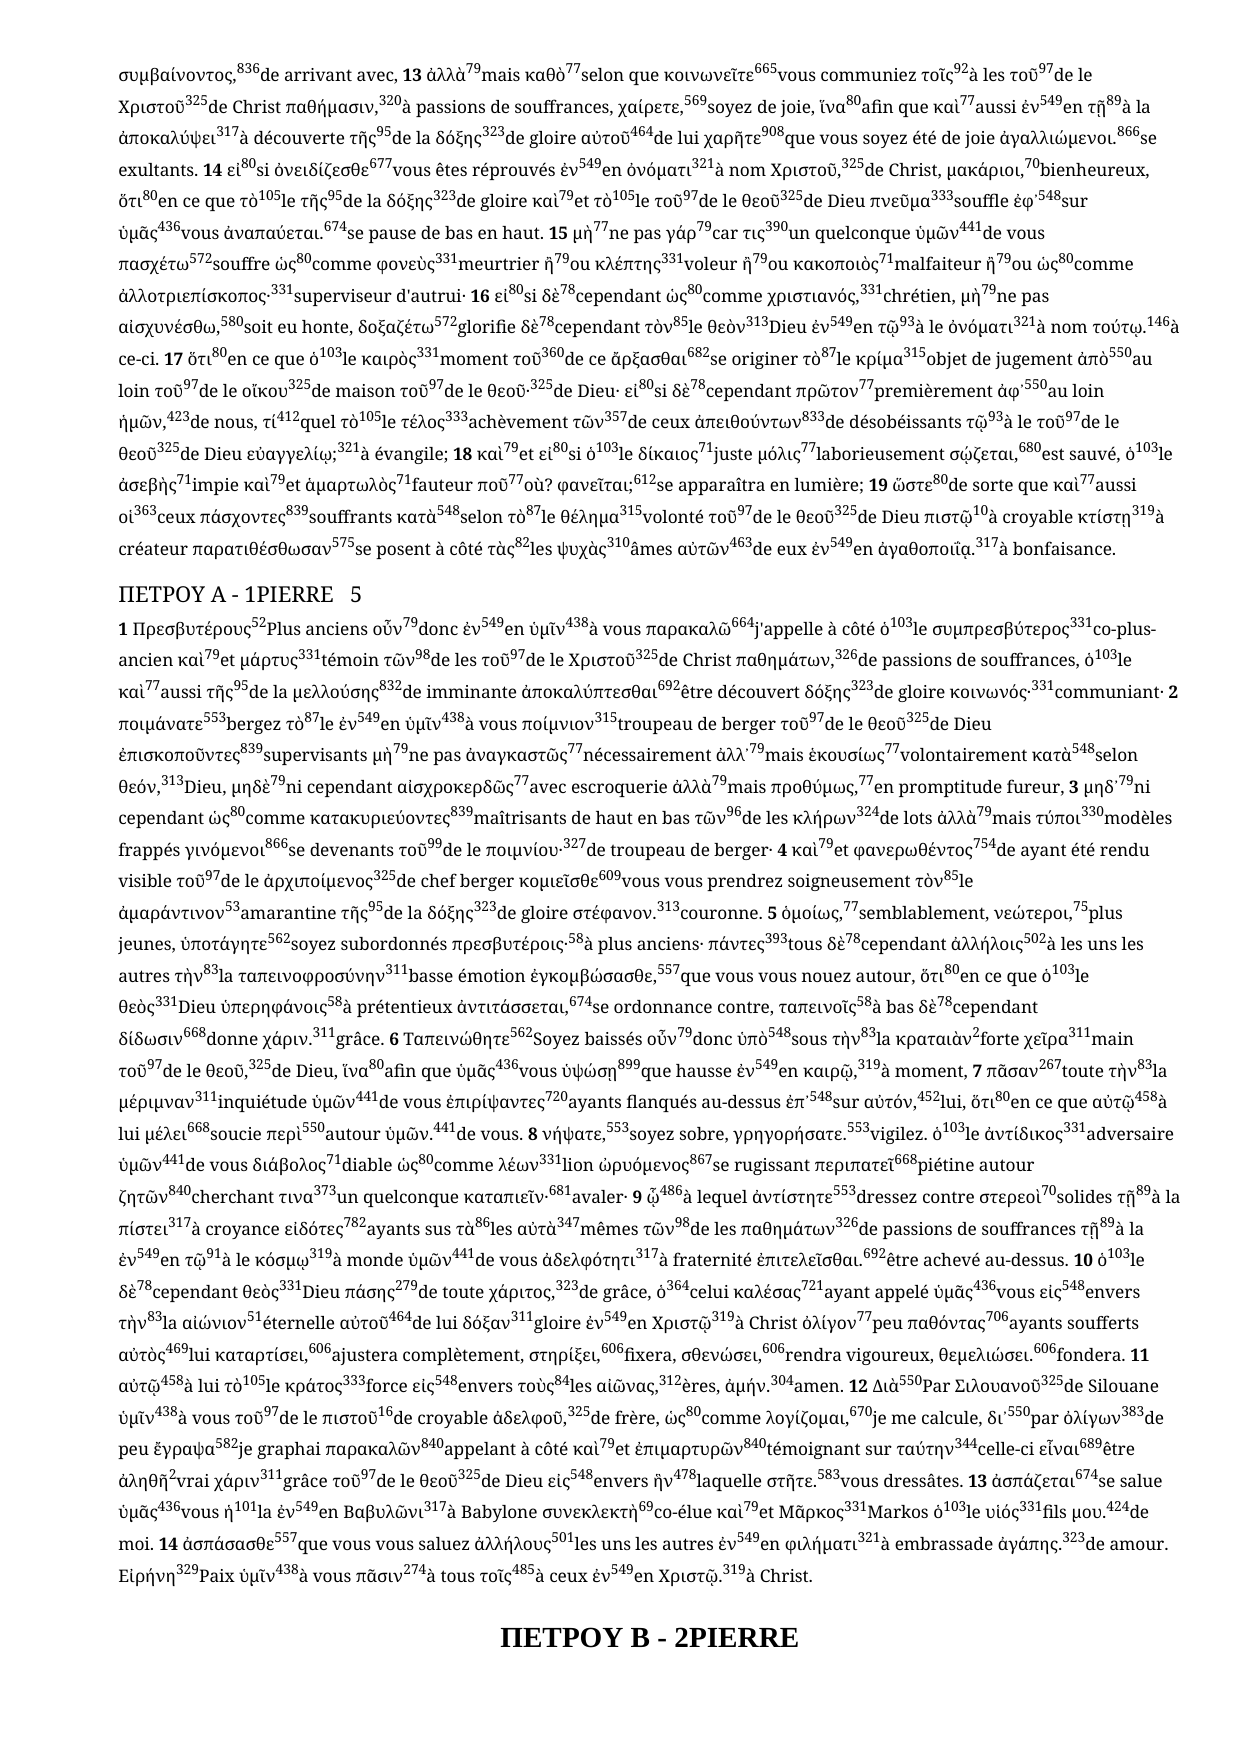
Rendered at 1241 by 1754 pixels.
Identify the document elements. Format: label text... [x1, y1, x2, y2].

text 1 Χριστοῦ325de Christ οὖν79donc παθόντος716de ayant souffert σαρκὶ317à chair καὶ77aussi ὑμεῖς447vous τὴν83la αὐτὴν136même ἔννοιαν311intention ὁπλίσασθε,557que vous vous armez, ὅτι80en ce que ὁ364celui παθὼν721ayant souffert σαρκὶ317à chair πέπαυται648s'a pausé ἁμαρτίας323de faute 2 εἰς548envers τὸ348ce μηκέτι77ne pas plus ἀνθρώπων324de êtres humains ἐπιθυμίαις316à désirs en fureurs ἀλλὰ79mais θελήματι321à volonté θεοῦ325de Dieu τὸν85le ἐπίλοιπον53restant de surplus ἐν549en σαρκὶ317à chair βιῶσαι681exister χρόνον.313temps. 3 ἀρκετὸς47suffisant γὰρ79car ὁ103le παρεληλυθὼς783ayant passé à côté χρόνος331temps τὸ87le βούλημα315dessein τῶν98de les ἐθνῶν326de ethnies κατειργάσθαι687se avoir mis au travail complètement πεπορευμένους787se ayants allés ἐν549en ἀσελγείαις,316à luxures, ἐπιθυμίαις,316à désirs en fureurs, οἰνοφλυγίαις,316à ivrogneries, κώμοις,318à festins, πότοις318à beuveries καὶ79et ἀθεμίτοις7à illicites εἰδωλολατρίαις.316à idolâtries. 4 ἐν549en ᾧ488à lequel ξενίζονται679sont traités en étrangers μὴ77ne pas συντρεχόντων833de courants ensemble ὑμῶν441de vous εἰς548envers τὴν83la αὐτὴν344même τῆς95de la ἀσωτίας323de dissolution ἀνάχυσιν311effusion de bas en haut βλασφημοῦντες,839blasphémants, 5 οἳ497lesquels ἀποδώσουσιν605redonneront λόγον313discours τῷ352à celui ἑτοίμως77préparement ἔχοντι828à ayant κρῖναι681juger ζῶντας821vivants καὶ79et νεκρούς.52morts. 6 εἰς548envers τοῦτο348ce-ci γὰρ79car καὶ77aussi νεκροῖς58à morts εὐηγγελίσθη,600fut évangélisé, ἵνα80afin que κριθῶσιν910que soient jugé μὲν79certes κατὰ548selon ἀνθρώπους312êtres humains σαρκί,317à chair, ζῶσιν920que vivent δὲ78cependant κατὰ548selon θεὸν313Dieu πνεύματι.321à souffle. 7 Πάντων385de Tous δὲ78cependant τὸ105le τέλος333achèvement ἤγγικεν.642a approché. σωφρονήσατε553soyez sain d'émotion οὖν79donc καὶ79et νήψατε553soyez sobre εἰς548envers προσευχὰς310prières 8 πρὸ550d'avant πάντων385de tous τὴν83la εἰς548envers ἑαυτοὺς515vous-mêmes ἀγάπην311amour ἐκτενῆ2extensif ἔχοντες,839ayants, ὅτι80en ce que ἀγάπη329amour καλύπτει668couvre πλῆθος315multitude ἁμαρτιῶν,322de fautes, 9 φιλόξενοι46affectionnés aux étrangers εἰς548envers ἀλλήλους501les uns les autres ἄνευ552sans γογγυσμοῦ,325de murmure, 10 ἕκαστος390chacun καθὼς77de haut en bas comme ἔλαβεν586prit χάρισμα315don de grâce εἰς548envers ἑαυτοὺς515vous-mêmes αὐτὸ454lui διακονοῦντες839servants ὡς80comme καλοὶ21beaux οἰκονόμοι330légistes de maison ποικίλης14de diverse χάριτος323de grâce θεοῦ.325de Dieu. 11 εἴ80si τις390un quelconque λαλεῖ,668bavarde, ὡς80comme λόγια314logions θεοῦ·325de Dieu· εἴ80si τις390un quelconque διακονεῖ,668sert, ὡς80comme ἐξ550hors ἰσχύος323de ténacité ἧς490de laquelle χορηγεῖ668fournit comme chorège ὁ103le θεός,331Dieu, ἵνα80afin que ἐν549en πᾶσιν379à tous δοξάζηται932que soit glorifié ὁ103le θεὸς331Dieu διὰ550par Ἰησοῦ325de Iésous Χριστοῦ325de Christ ᾧ486à lequel ἐστιν668est ἡ101la δόξα329gloire καὶ79et τὸ105le κράτος333force εἰς548envers τοὺς84les αἰῶνας312ères τῶν96de les αἰώνων,324de ères, ἀμήν.304amen. 12 Ἀγαπητοί,75Aimés, μὴ79ne pas ξενίζεσθε577soyez traités en étrangers τῇ89à la ἐν549en ὑμῖν438à vous πυρώσει317à enflammement πρὸς548vers πειρασμὸν313tentation ὑμῖν438à vous γινομένῃ853à se devenante ὡς80comme ξένου67de étranger ὑμῖν438à vous συμβαίνοντος,836de arrivant avec, 13 ἀλλὰ79mais καθὸ77selon que κοινωνεῖτε665vous communiez τοῖς92à les τοῦ97de le Χριστοῦ325de Christ παθήμασιν,320à passions de souffrances, χαίρετε,569soyez de joie, ἵνα80afin que καὶ77aussi ἐν549en τῇ89à la ἀποκαλύψει317à découverte τῆς95de la δόξης323de gloire αὐτοῦ464de lui χαρῆτε908que vous soyez été de joie ἀγαλλιώμενοι.866se exultants. 14 εἰ80si ὀνειδίζεσθε677vous êtes réprouvés ἐν549en ὀνόματι321à nom Χριστοῦ,325de Christ, μακάριοι,70bienheureux, ὅτι80en ce que τὸ105le τῆς95de la δόξης323de gloire καὶ79et τὸ105le τοῦ97de le θεοῦ325de Dieu πνεῦμα333souffle ἐφ᾽548sur ὑμᾶς436vous ἀναπαύεται.674se pause de bas en haut. 15 μὴ77ne pas γάρ79car τις390un quelconque ὑμῶν441de vous πασχέτω572souffre ὡς80comme φονεὺς331meurtrier ἢ79ou κλέπτης331voleur ἢ79ou κακοποιὸς71malfaiteur ἢ79ou ὡς80comme ἀλλοτριεπίσκοπος·331superviseur d'autrui· 16 εἰ80si δὲ78cependant ὡς80comme χριστιανός,331chrétien, μὴ79ne pas αἰσχυνέσθω,580soit eu honte, δοξαζέτω572glorifie δὲ78cependant τὸν85le θεὸν313Dieu ἐν549en τῷ93à le ὀνόματι321à nom τούτῳ.146à ce-ci. 17 ὅτι80en ce que ὁ103le καιρὸς331moment τοῦ360de ce ἄρξασθαι682se originer τὸ87le κρίμα315objet de jugement ἀπὸ550au loin τοῦ97de le οἴκου325de maison τοῦ97de le θεοῦ·325de Dieu· εἰ80si δὲ78cependant πρῶτον77premièrement ἀφ᾽550au loin ἡμῶν,423de nous, τί412quel τὸ105le τέλος333achèvement τῶν357de ceux ἀπειθούντων833de désobéissants τῷ93à le τοῦ97de le θεοῦ325de Dieu εὐαγγελίῳ;321à évangile; 18 καὶ79et εἰ80si ὁ103le δίκαιος71juste μόλις77laborieusement σῴζεται,680est sauvé, ὁ103le ἀσεβὴς71impie καὶ79et ἁμαρτωλὸς71fauteur ποῦ77où? φανεῖται;612se apparaîtra en lumière; 19 ὥστε80de sorte que καὶ77aussi οἱ363ceux πάσχοντες839souffrants κατὰ548selon τὸ87le θέλημα315volonté τοῦ97de le θεοῦ325de Dieu πιστῷ10à croyable κτίστῃ319à créateur παρατιθέσθωσαν575se posent à côté τὰς82les ψυχὰς310âmes αὐτῶν463de eux ἐν549en ἀγαθοποιΐᾳ.317à bonfaisance. [118, 59, 1181, 560]
text 1 Πρεσβυτέρους52Plus anciens οὖν79donc ἐν549en ὑμῖν438à vous παρακαλῶ664j'appelle à côté ὁ103le συμπρεσβύτερος331co-plus-ancien καὶ79et μάρτυς331témoin τῶν98de les τοῦ97de le Χριστοῦ325de Christ παθημάτων,326de passions de souffrances, ὁ103le καὶ77aussi τῆς95de la μελλούσης832de imminante ἀποκαλύπτεσθαι692être découvert δόξης323de gloire κοινωνός·331communiant· 2 ποιμάνατε553bergez τὸ87le ἐν549en ὑμῖν438à vous ποίμνιον315troupeau de berger τοῦ97de le θεοῦ325de Dieu ἐπισκοποῦντες839supervisants μὴ79ne pas ἀναγκαστῶς77nécessairement ἀλλ᾽79mais ἑκουσίως77volontairement κατὰ548selon θεόν,313Dieu, μηδὲ79ni cependant αἰσχροκερδῶς77avec escroquerie ἀλλὰ79mais προθύμως,77en promptitude fureur, 3 μηδ᾽79ni cependant ὡς80comme κατακυριεύοντες839maîtrisants de haut en bas τῶν96de les κλήρων324de lots ἀλλὰ79mais τύποι330modèles frappés γινόμενοι866se devenants τοῦ99de le ποιμνίου·327de troupeau de berger· 4 καὶ79et φανερωθέντος754de ayant été rendu visible τοῦ97de le ἀρχιποίμενος325de chef berger κομιεῖσθε609vous vous prendrez soigneusement τὸν85le ἀμαράντινον53amarantine τῆς95de la δόξης323de gloire στέφανον.313couronne. 5 ὁμοίως,77semblablement, νεώτεροι,75plus jeunes, ὑποτάγητε562soyez subordonnés πρεσβυτέροις·58à plus anciens· πάντες393tous δὲ78cependant ἀλλήλοις502à les uns les autres τὴν83la ταπεινοφροσύνην311basse émotion ἐγκομβώσασθε,557que vous vous nouez autour, ὅτι80en ce que ὁ103le θεὸς331Dieu ὑπερηφάνοις58à prétentieux ἀντιτάσσεται,674se ordonnance contre, ταπεινοῖς58à bas δὲ78cependant δίδωσιν668donne χάριν.311grâce. 6 Ταπεινώθητε562Soyez baissés οὖν79donc ὑπὸ548sous τὴν83la κραταιὰν2forte χεῖρα311main τοῦ97de le θεοῦ,325de Dieu, ἵνα80afin que ὑμᾶς436vous ὑψώσῃ899que hausse ἐν549en καιρῷ,319à moment, 7 πᾶσαν267toute τὴν83la μέριμναν311inquiétude ὑμῶν441de vous ἐπιρίψαντες720ayants flanqués au-dessus ἐπ᾽548sur αὐτόν,452lui, ὅτι80en ce que αὐτῷ458à lui μέλει668soucie περὶ550autour ὑμῶν.441de vous. 8 νήψατε,553soyez sobre, γρηγορήσατε.553vigilez. ὁ103le ἀντίδικος331adversaire ὑμῶν441de vous διάβολος71diable ὡς80comme λέων331lion ὠρυόμενος867se rugissant περιπατεῖ668piétine autour ζητῶν840cherchant τινα373un quelconque καταπιεῖν·681avaler· 9 ᾧ486à lequel ἀντίστητε553dressez contre στερεοὶ70solides τῇ89à la πίστει317à croyance εἰδότες782ayants sus τὰ86les αὐτὰ347mêmes τῶν98de les παθημάτων326de passions de souffrances τῇ89à la ἐν549en τῷ91à le κόσμῳ319à monde ὑμῶν441de vous ἀδελφότητι317à fraternité ἐπιτελεῖσθαι.692être achevé au-dessus. 10 ὁ103le δὲ78cependant θεὸς331Dieu πάσης279de toute χάριτος,323de grâce, ὁ364celui καλέσας721ayant appelé ὑμᾶς436vous εἰς548envers τὴν83la αἰώνιον51éternelle αὐτοῦ464de lui δόξαν311gloire ἐν549en Χριστῷ319à Christ ὀλίγον77peu παθόντας706ayants soufferts αὐτὸς469lui καταρτίσει,606ajustera complètement, στηρίξει,606fixera, σθενώσει,606rendra vigoureux, θεμελιώσει.606fondera. 11 αὐτῷ458à lui τὸ105le κράτος333force εἰς548envers τοὺς84les αἰῶνας,312ères, ἀμήν.304amen. 12 Διὰ550Par Σιλουανοῦ325de Silouane ὑμῖν438à vous τοῦ97de le πιστοῦ16de croyable ἀδελφοῦ,325de frère, ὡς80comme λογίζομαι,670je me calcule, δι᾽550par ὀλίγων383de peu ἔγραψα582je graphai παρακαλῶν840appelant à côté καὶ79et ἐπιμαρτυρῶν840témoignant sur ταύτην344celle-ci εἶναι689être ἀληθῆ2vrai χάριν311grâce τοῦ97de le θεοῦ325de Dieu εἰς548envers ἣν478laquelle στῆτε.583vous dressâtes. 13 ἀσπάζεται674se salue ὑμᾶς436vous ἡ101la ἐν549en Βαβυλῶνι317à Babylone συνεκλεκτὴ69co-élue καὶ79et Μᾶρκος331Markos ὁ103le υἱός331fils μου.424de moi. 14 ἀσπάσασθε557que vous vous saluez ἀλλήλους501les uns les autres ἐν549en φιλήματι321à embrassade ἀγάπης.323de amour. Εἰρήνη329Paix ὑμῖν438à vous πᾶσιν274à tous τοῖς485à ceux ἐν549en Χριστῷ.319à Christ. [118, 613, 1181, 1587]
text ΠΕΤΡΟΥ Α - 1PIERRE 5 [118, 579, 1181, 608]
subtitle ΠΕΤΡΟΥ Β - 2PIERRE [118, 1620, 1181, 1654]
